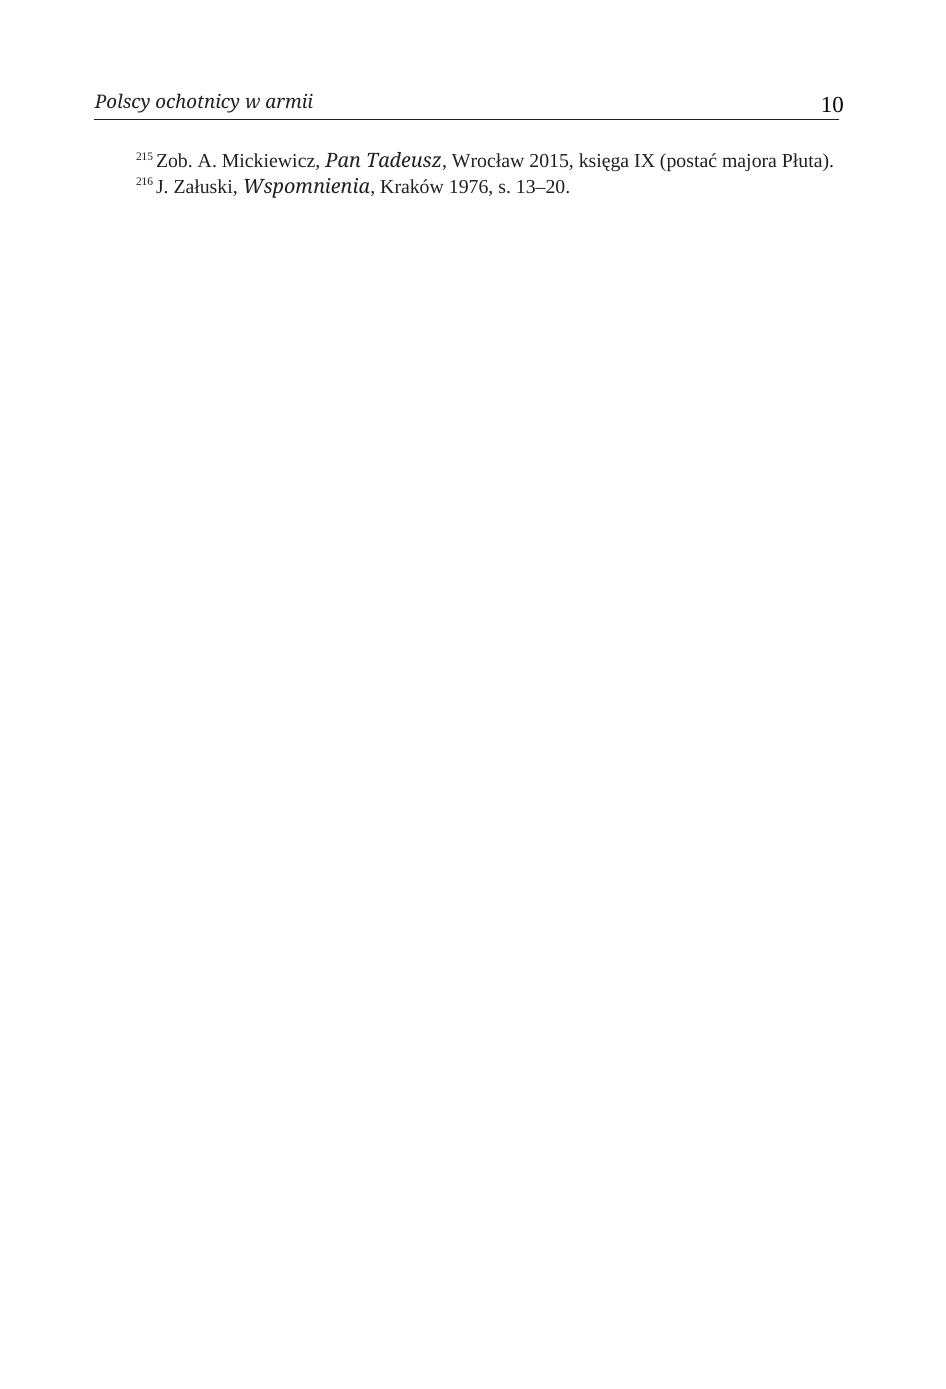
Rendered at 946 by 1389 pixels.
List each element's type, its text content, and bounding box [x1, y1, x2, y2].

text 216 J. Załuski, Wspomnienia, Kraków 1976, s. 13–20. [136, 173, 879, 198]
text 215 Zob. A. Mickiewicz, Pan Tadeusz, Wrocław 2015, księga IX (postać majora Płuta). [136, 148, 879, 173]
